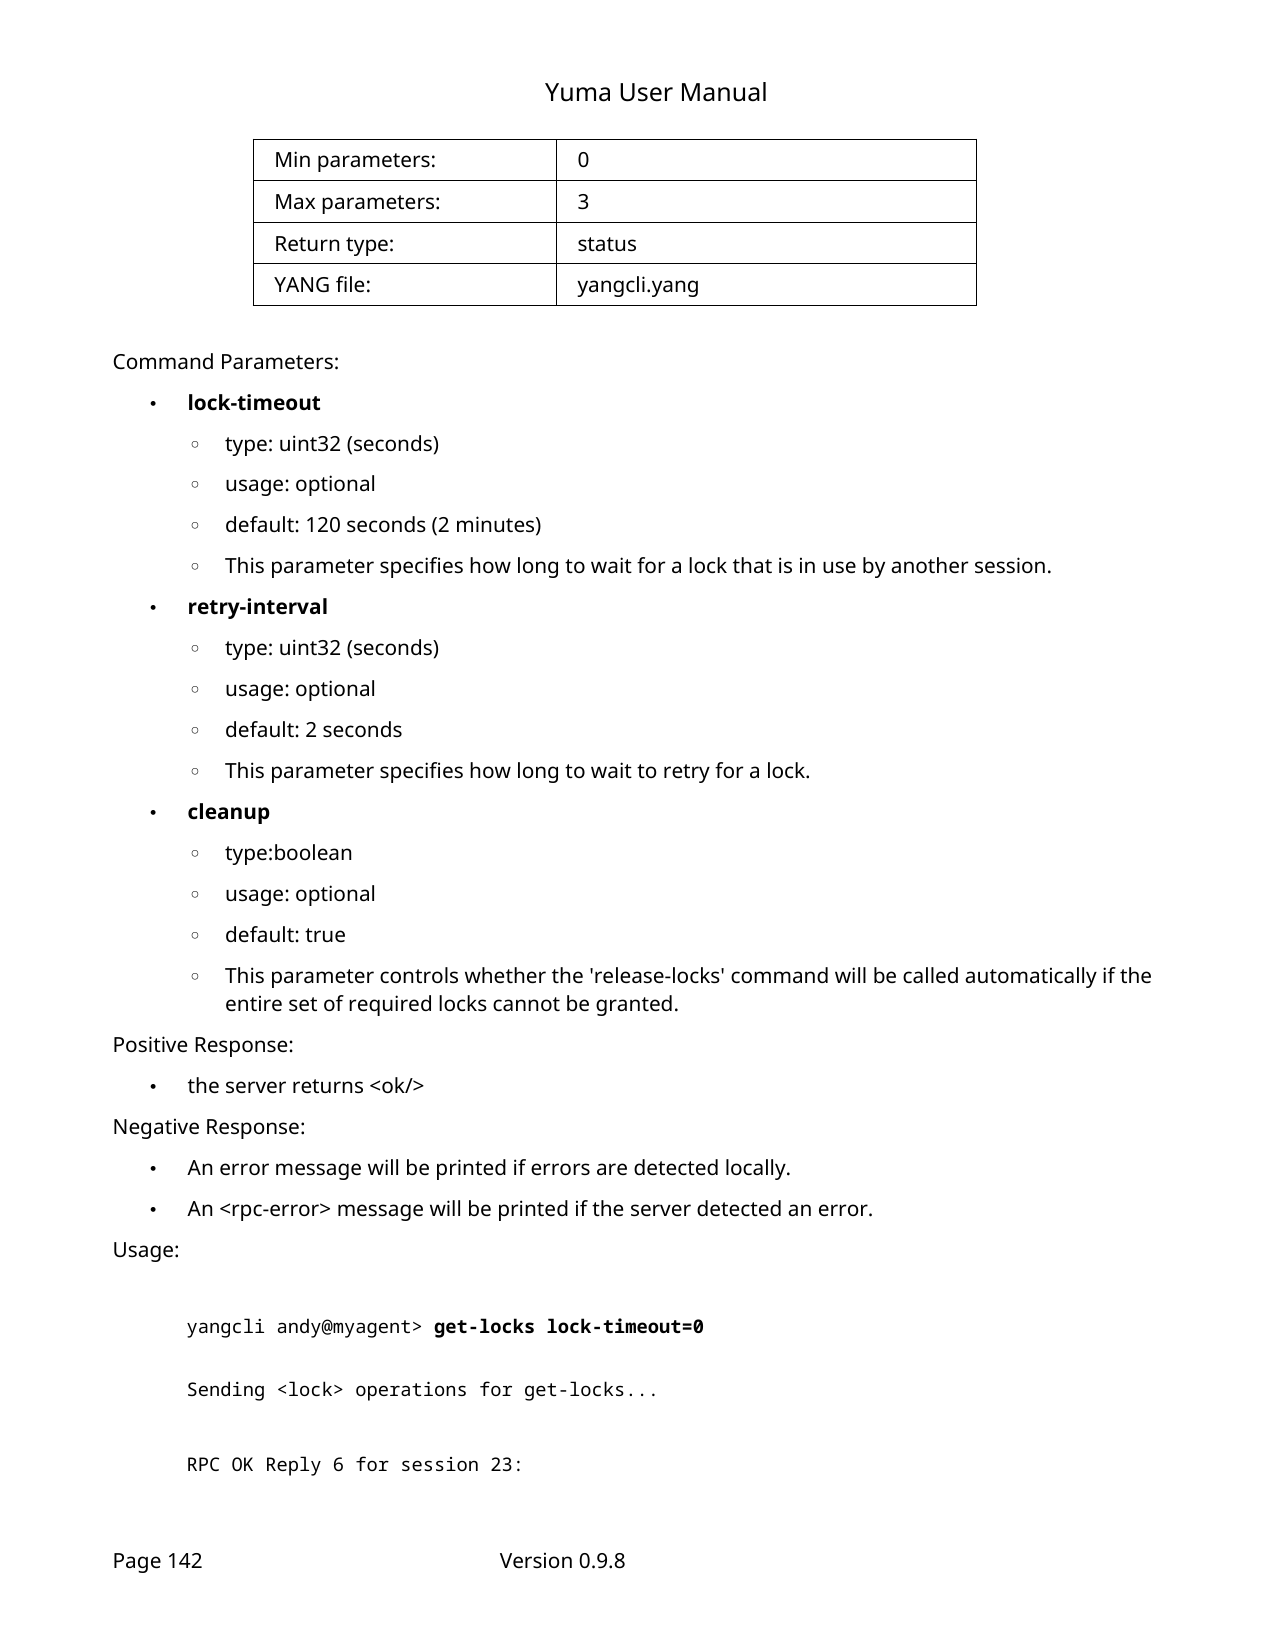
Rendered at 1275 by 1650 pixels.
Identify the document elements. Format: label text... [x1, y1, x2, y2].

text Positive Response: [112, 1030, 1200, 1059]
list the server returns <ok/> [150, 1071, 1200, 1099]
table_cell Max parameters: [254, 181, 556, 222]
list type: uint32 (seconds) [187, 429, 1200, 457]
text Usage: [112, 1235, 1200, 1263]
list This parameter specifies how long to wait for a lock that is in use by another session. [187, 551, 1200, 580]
list An <rpc-error> message will be printed if the server detected an error. [150, 1194, 1200, 1222]
list An error message will be printed if errors are detected locally. [150, 1153, 1200, 1181]
table_cell yangcli.yang [557, 264, 976, 305]
list lock-timeout [150, 388, 1200, 416]
list This parameter controls whether the 'release-locks' command will be called automatically if the entire set of required locks cannot be granted. [187, 961, 1200, 1018]
text Negative Response: [112, 1112, 1200, 1141]
list cleanup [150, 797, 1200, 826]
list type:boolean [187, 838, 1200, 866]
list default: 120 seconds (2 minutes) [187, 511, 1200, 539]
text yangcli andy@myagent> get-locks lock-timeout=0 [112, 1313, 1200, 1364]
list usage: optional [187, 879, 1200, 907]
list default: 2 seconds [187, 715, 1200, 744]
table_cell Min parameters: [254, 140, 556, 180]
table_cell 3 [557, 181, 976, 222]
list usage: optional [187, 674, 1200, 703]
list retry-interval [150, 592, 1200, 621]
list usage: optional [187, 469, 1200, 498]
table_cell 0 [557, 140, 976, 180]
text Command Parameters: [112, 347, 1200, 375]
table_cell YANG file: [254, 264, 556, 305]
list This parameter specifies how long to wait to retry for a lock. [187, 756, 1200, 784]
text RPC OK Reply 6 for session 23: [112, 1451, 1200, 1477]
table_cell status [557, 223, 976, 263]
table_cell Return type: [254, 223, 556, 263]
text Sending <lock> operations for get-locks... [112, 1376, 1200, 1402]
list type: uint32 (seconds) [187, 633, 1200, 662]
list default: true [187, 920, 1200, 948]
